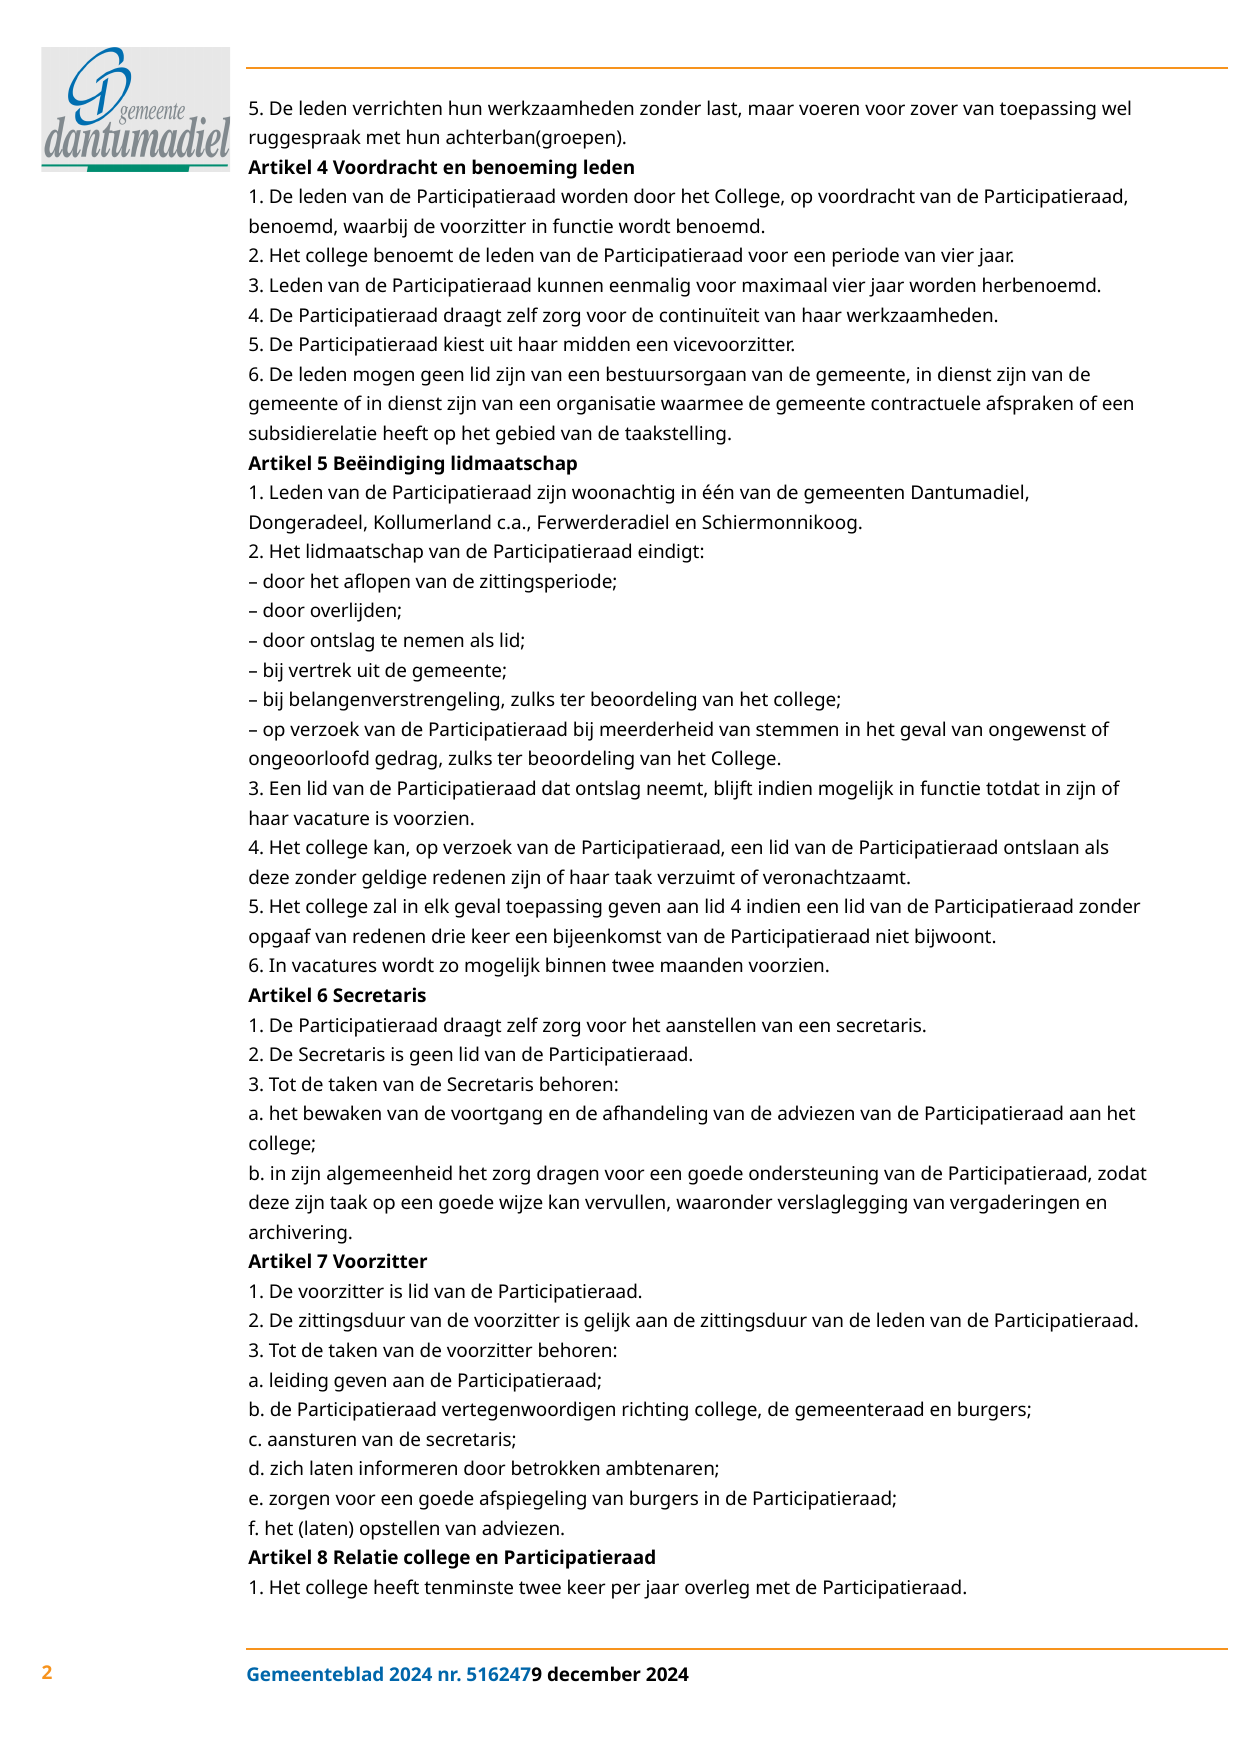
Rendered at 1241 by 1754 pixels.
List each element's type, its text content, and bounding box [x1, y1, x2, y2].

text 4. Het college kan, op verzoek van de Participatieraad, een lid van de Participatieraad ontslaan als deze zonder geldige redenen zijn of haar taak verzuimt of veronachtzaamt. [248, 834, 1152, 890]
text 5. De Participatieraad kiest uit haar midden een vicevoorzitter. [248, 331, 1152, 357]
text 1. De leden van de Participatieraad worden door het College, op voordracht van de Participatieraad, benoemd, waarbij de voorzitter in functie wordt benoemd. [248, 183, 1152, 239]
text 2. Het college benoemt de leden van de Participatieraad voor een periode van vier jaar. [248, 243, 1152, 268]
text e. zorgen voor een goede afspiegeling van burgers in de Participatieraad; [248, 1485, 1152, 1511]
text Artikel 8 Relatie college en Participatieraad [248, 1544, 1152, 1570]
text 1. Het college heeft tenminste twee keer per jaar overleg met de Participatieraad. [248, 1574, 1152, 1600]
text 6. In vacatures wordt zo mogelijk binnen twee maanden voorzien. [248, 953, 1152, 978]
text Artikel 5 Beëindiging lidmaatschap [248, 450, 1152, 476]
text Artikel 4 Voordracht en benoeming leden [248, 154, 1152, 180]
text 3. Tot de taken van de voorzitter behoren: [248, 1337, 1152, 1363]
text – bij belangenverstrengeling, zulks ter beoordeling van het college; [248, 686, 1152, 712]
picture [41, 47, 231, 172]
text a. leiding geven aan de Participatieraad; [248, 1367, 1152, 1393]
text b. in zijn algemeenheid het zorg dragen voor een goede ondersteuning van de Participatieraad, zodat deze zijn taak op een goede wijze kan vervullen, waaronder verslaglegging van vergaderingen en archivering. [248, 1160, 1152, 1245]
text 2. De zittingsduur van de voorzitter is gelijk aan de zittingsduur van de leden van de Participatieraad. [248, 1308, 1152, 1333]
text Artikel 7 Voorzitter [248, 1248, 1152, 1274]
text – door ontslag te nemen als lid; [248, 627, 1152, 653]
text 2. Het lidmaatschap van de Participatieraad eindigt: [248, 538, 1152, 564]
text 2. De Secretaris is geen lid van de Participatieraad. [248, 1041, 1152, 1067]
text 3. Tot de taken van de Secretaris behoren: [248, 1071, 1152, 1097]
text b. de Participatieraad vertegenwoordigen richting college, de gemeenteraad en burgers; [248, 1396, 1152, 1422]
text 3. Leden van de Participatieraad kunnen eenmalig voor maximaal vier jaar worden herbenoemd. [248, 272, 1152, 298]
text – op verzoek van de Participatieraad bij meerderheid van stemmen in het geval van ongewenst of ongeoorloofd gedrag, zulks ter beoordeling van het College. [248, 716, 1152, 771]
text a. het bewaken van de voortgang en de afhandeling van de adviezen van de Participatieraad aan het college; [248, 1101, 1152, 1156]
text 5. Het college zal in elk geval toepassing geven aan lid 4 indien een lid van de Participatieraad zonder opgaaf van redenen drie keer een bijeenkomst van de Participatieraad niet bijwoont. [248, 893, 1152, 949]
text 6. De leden mogen geen lid zijn van een bestuursorgaan van de gemeente, in dienst zijn van de gemeente of in dienst zijn van een organisatie waarmee de gemeente contractuele afspraken of een subsidierelatie heeft op het gebied van de taakstelling. [248, 361, 1152, 446]
text 4. De Participatieraad draagt zelf zorg voor de continuïteit van haar werkzaamheden. [248, 302, 1152, 328]
text – door overlijden; [248, 598, 1152, 623]
text d. zich laten informeren door betrokken ambtenaren; [248, 1456, 1152, 1481]
text f. het (laten) opstellen van adviezen. [248, 1515, 1152, 1541]
text 5. De leden verrichten hun werkzaamheden zonder last, maar voeren voor zover van toepassing wel ruggespraak met hun achterban(groepen). [248, 95, 1152, 150]
text 3. Een lid van de Participatieraad dat ontslag neemt, blijft indien mogelijk in functie totdat in zijn of haar vacature is voorzien. [248, 775, 1152, 831]
text c. aansturen van de secretaris; [248, 1426, 1152, 1452]
text – door het aflopen van de zittingsperiode; [248, 568, 1152, 594]
text – bij vertrek uit de gemeente; [248, 657, 1152, 683]
text 1. De voorzitter is lid van de Participatieraad. [248, 1278, 1152, 1304]
text 1. De Participatieraad draagt zelf zorg voor het aanstellen van een secretaris. [248, 1012, 1152, 1038]
text Artikel 6 Secretaris [248, 982, 1152, 1008]
text 1. Leden van de Participatieraad zijn woonachtig in één van de gemeenten Dantumadiel, Dongeradeel, Kollumerland c.a., Ferwerderadiel en Schiermonnikoog. [248, 479, 1152, 535]
